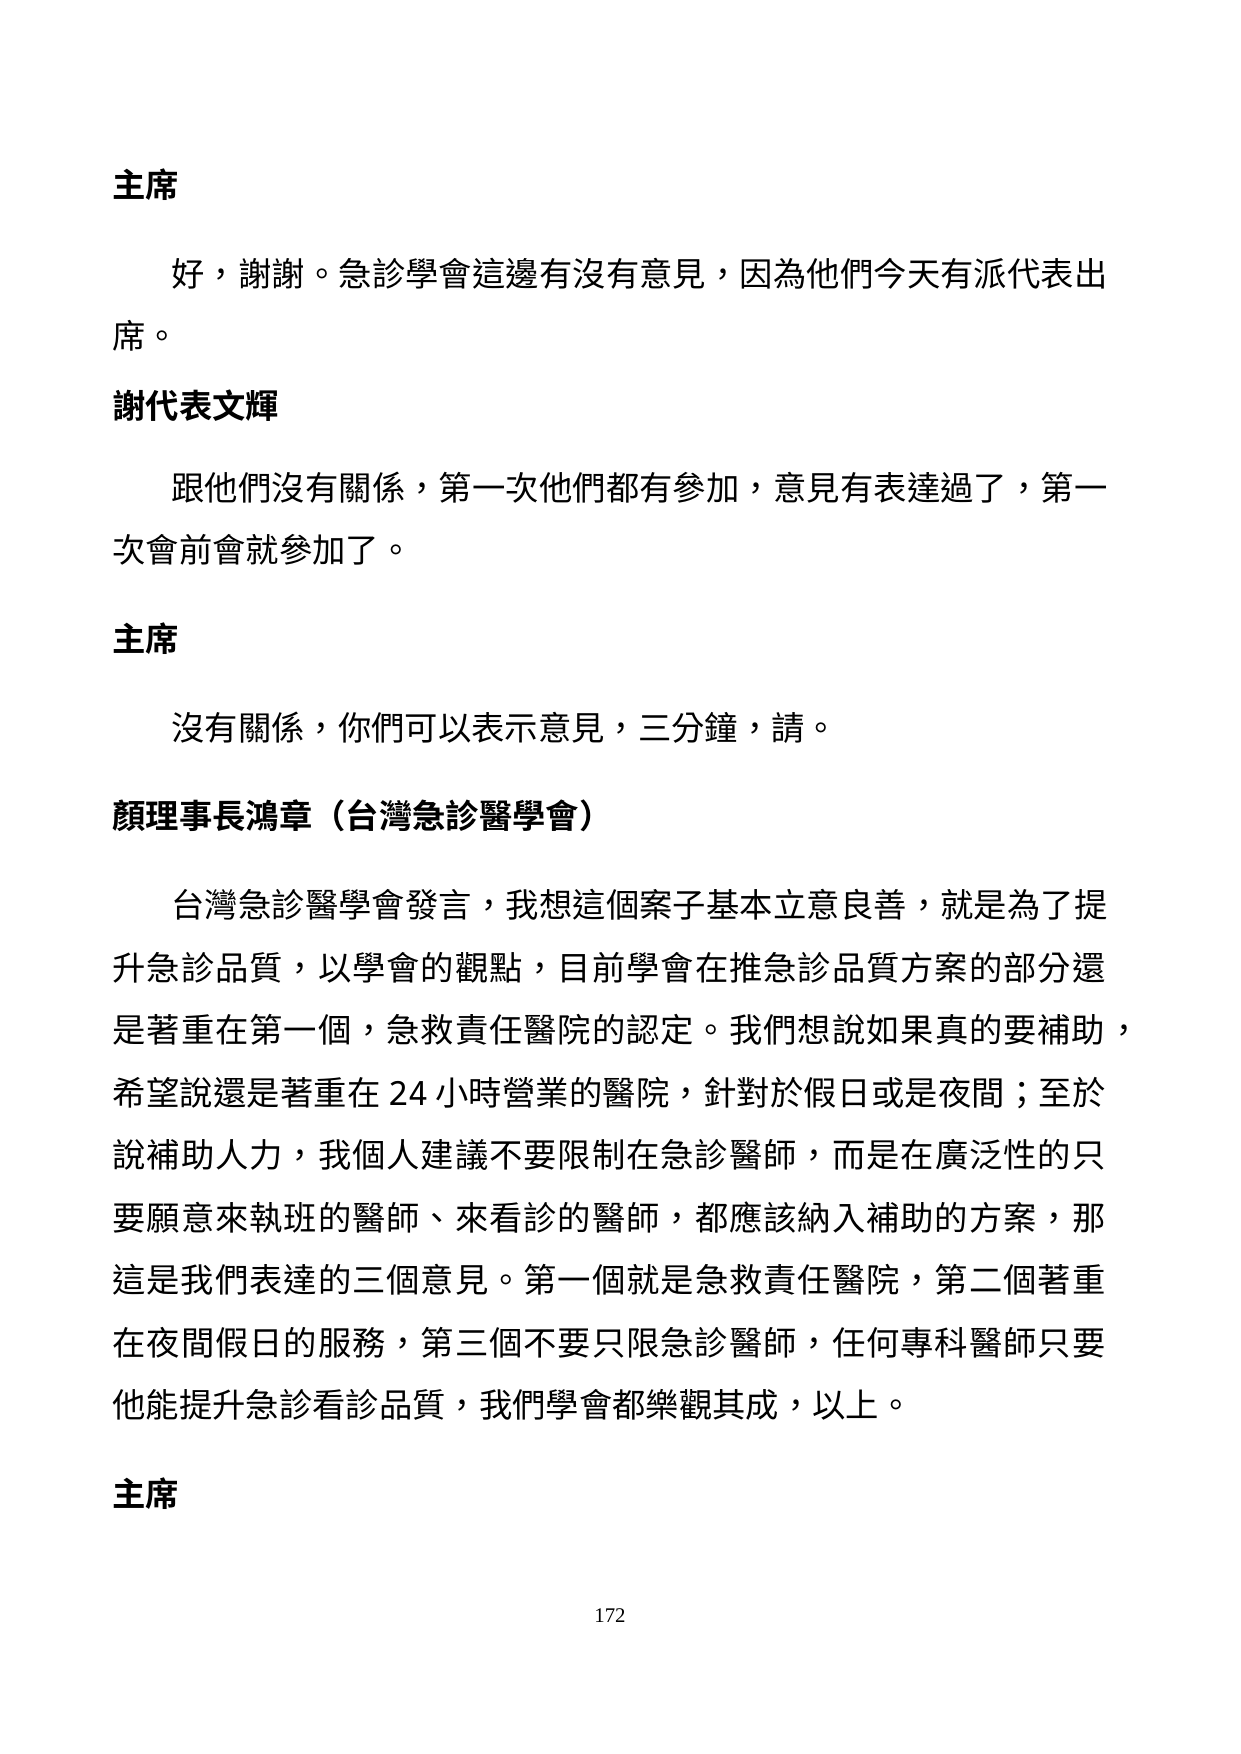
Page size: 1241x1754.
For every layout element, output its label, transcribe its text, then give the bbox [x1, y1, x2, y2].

text 主席 [112, 142, 1107, 204]
text 台灣急診醫學會發言，我想這個案子基本立意良善，就是為了提升急診品質，以學會的觀點，目前學會在推急診品質方案的部分還是著重在第一個，急救責任醫院的認定。我們想說如果真的要補助，希望說還是著重在24小時營業的醫院，針對於假日或是夜間；至於說補助人力，我個人建議不要限制在急診醫師，而是在廣泛性的只要願意來執班的醫師、來看診的醫師，都應該納入補助的方案，那這是我們表達的三個意見。第一個就是急救責任醫院，第二個著重在夜間假日的服務，第三個不要只限急診醫師，任何專科醫師只要他能提升急診看診品質，我們學會都樂觀其成，以上。 [112, 862, 1107, 1424]
text 謝代表文輝 [112, 363, 1107, 425]
text 主席 [112, 1450, 1107, 1513]
text 跟他們沒有關係，第一次他們都有參加，意見有表達過了，第一次會前會就參加了。 [112, 444, 1107, 569]
text 好，謝謝。急診學會這邊有沒有意見，因為他們今天有派代表出席。 [112, 230, 1107, 355]
text 主席 [112, 595, 1107, 658]
text 沒有關係，你們可以表示意見，三分鐘，請。 [112, 684, 1107, 747]
text 顏理事長鴻章（台灣急診醫學會） [112, 773, 1107, 835]
